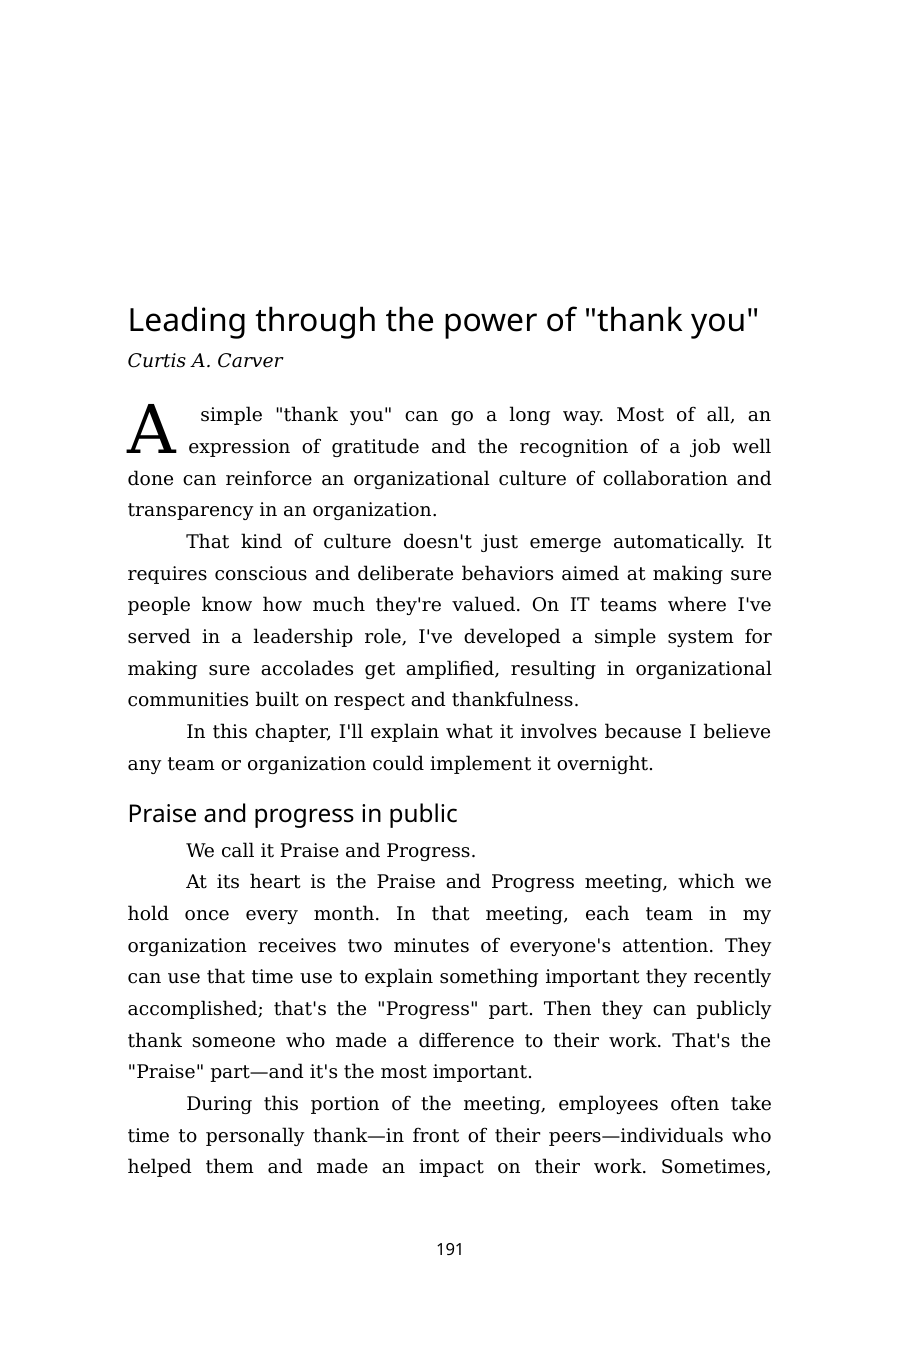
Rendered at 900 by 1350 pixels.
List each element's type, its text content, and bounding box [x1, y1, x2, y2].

text A simple "thank you" can go a long way. Most of all, an expression of gratitude and the recognition of a job well done can reinforce an organizational culture of collaboration and transparency in an organization. [127, 404, 772, 521]
text That kind of culture doesn't just emerge automatically. It requires conscious and deliberate behaviors aimed at making sure people know how much they're valued. On IT teams where I've served in a leadership role, I've developed a simple system for making sure accolades get amplified, resulting in organizational communities built on respect and thankfulness. [127, 531, 772, 711]
text At its heart is the Praise and Progress meeting, which we hold once every month. In that meeting, each team in my organization receives two minutes of everyone's attention. They can use that time use to explain something important they recently accomplished; that's the "Progress" part. Then they can publicly thank someone who made a difference to their work. That's the "Praise" part—and it's the most important. [127, 871, 772, 1083]
text In this chapter, I'll explain what it involves because I believe any team or organization could implement it overnight. [127, 721, 772, 775]
subtitle Leading through the power of "thank you" [127, 301, 772, 338]
text We call it Praise and Progress. [127, 840, 772, 862]
text Curtis A. Carver [127, 350, 772, 372]
text During this portion of the meeting, employees often take time to personally thank—in front of their peers—individuals who helped them and made an impact on their work. Sometimes, [127, 1093, 772, 1178]
subtitle Praise and progress in public [127, 799, 772, 828]
